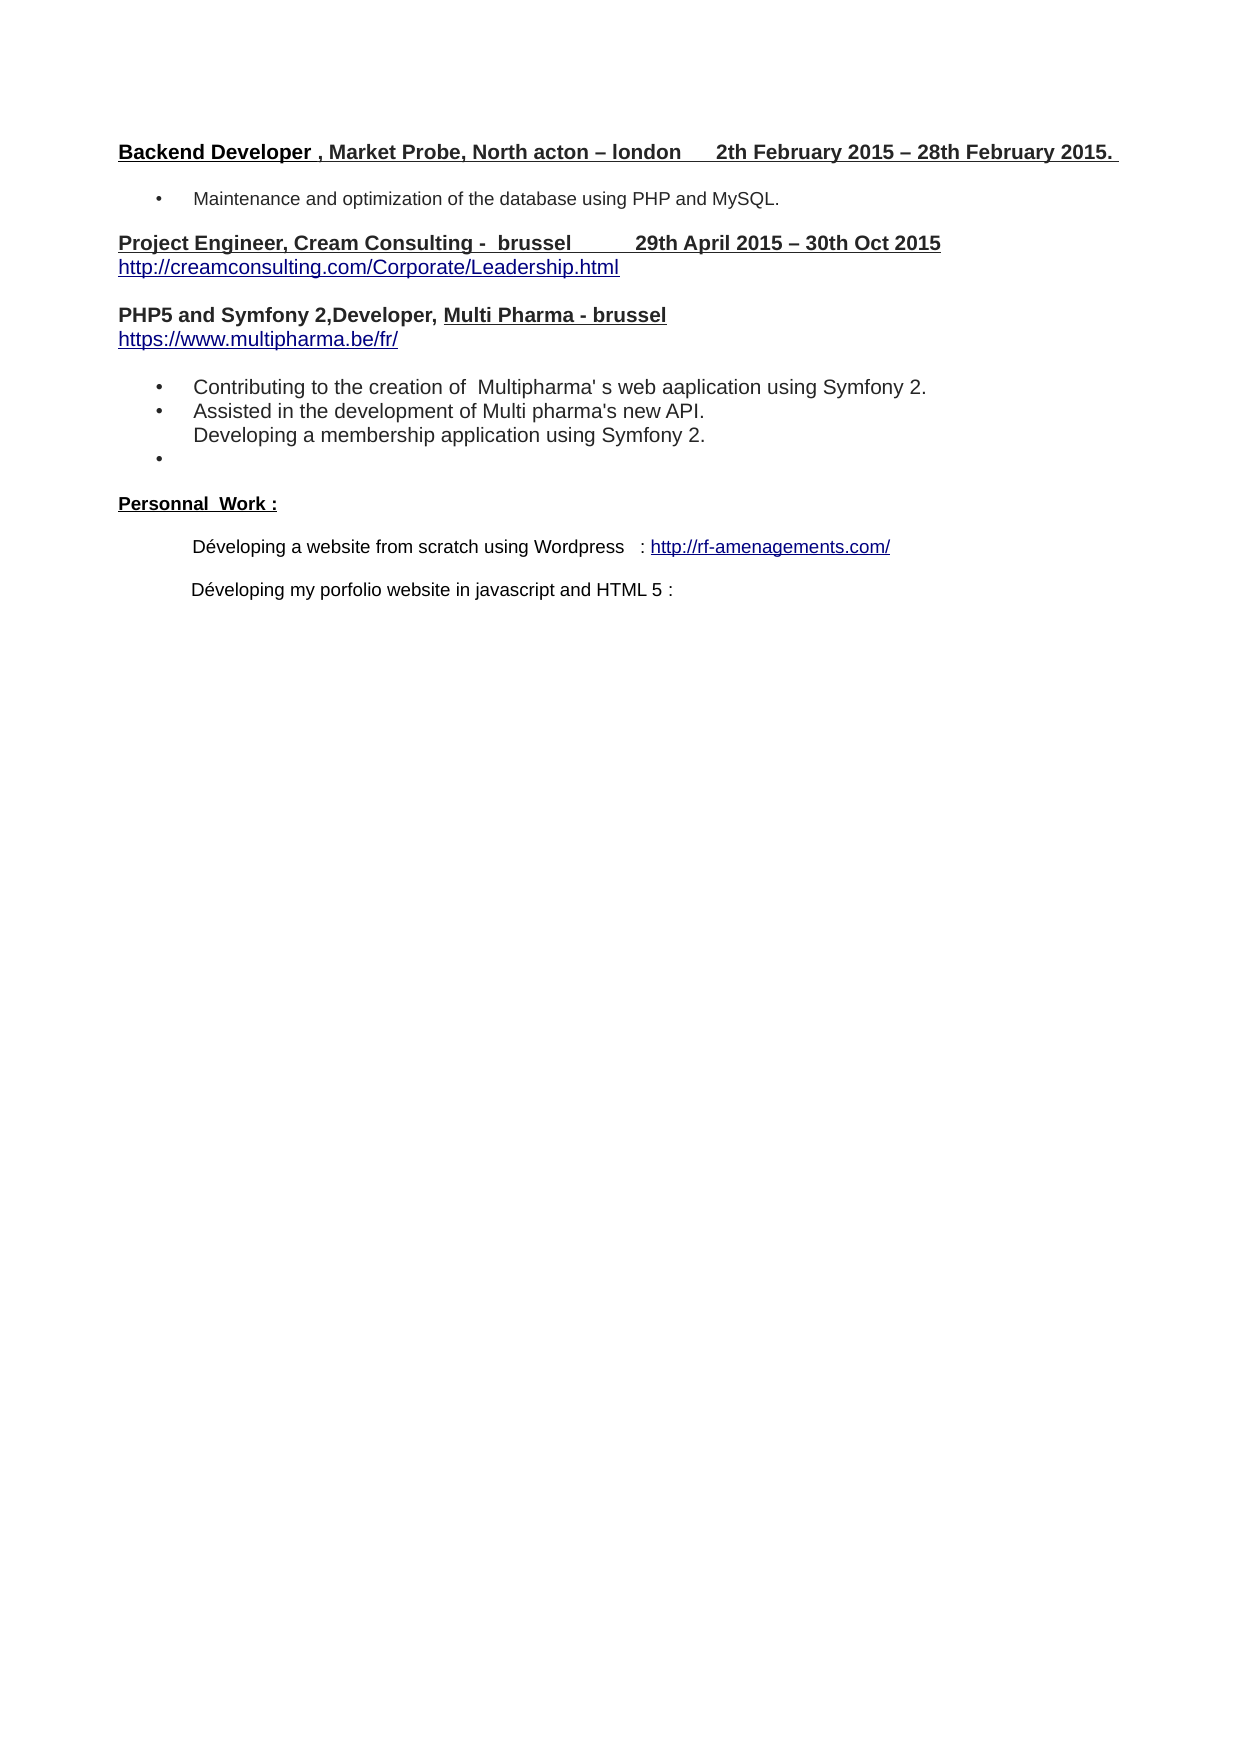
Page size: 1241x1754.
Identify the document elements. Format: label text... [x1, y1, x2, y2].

text https://www.multipharma.be/fr/ [118, 327, 1122, 351]
text Déveloping a website from scratch using Wordpress : http://rf-amenagements.com/ [118, 535, 1122, 557]
text Project Engineer, Cream Consulting - brussel 29th April 2015 – 30th Oct 2015 [118, 231, 1122, 255]
list Contributing to the creation of Multipharma' s web aaplication using Symfony 2. [156, 374, 1122, 399]
text Backend Developer , Market Probe, North acton – london 2th February 2015 – 28th February 2015. [118, 140, 1122, 164]
list Developing a membership application using Symfony 2. [156, 423, 1122, 447]
text Personnal Work : [118, 492, 1122, 514]
text PHP5 and Symfony 2,Developer, Multi Pharma - brussel [118, 303, 1122, 327]
list Maintenance and optimization of the database using PHP and MySQL. [156, 188, 1122, 209]
list Assisted in the development of Multi pharma's new API. [156, 399, 1122, 423]
text Déveloping my porfolio website in javascript and HTML 5 : [118, 578, 1122, 600]
text http://creamconsulting.com/Corporate/Leadership.html [118, 255, 1122, 279]
